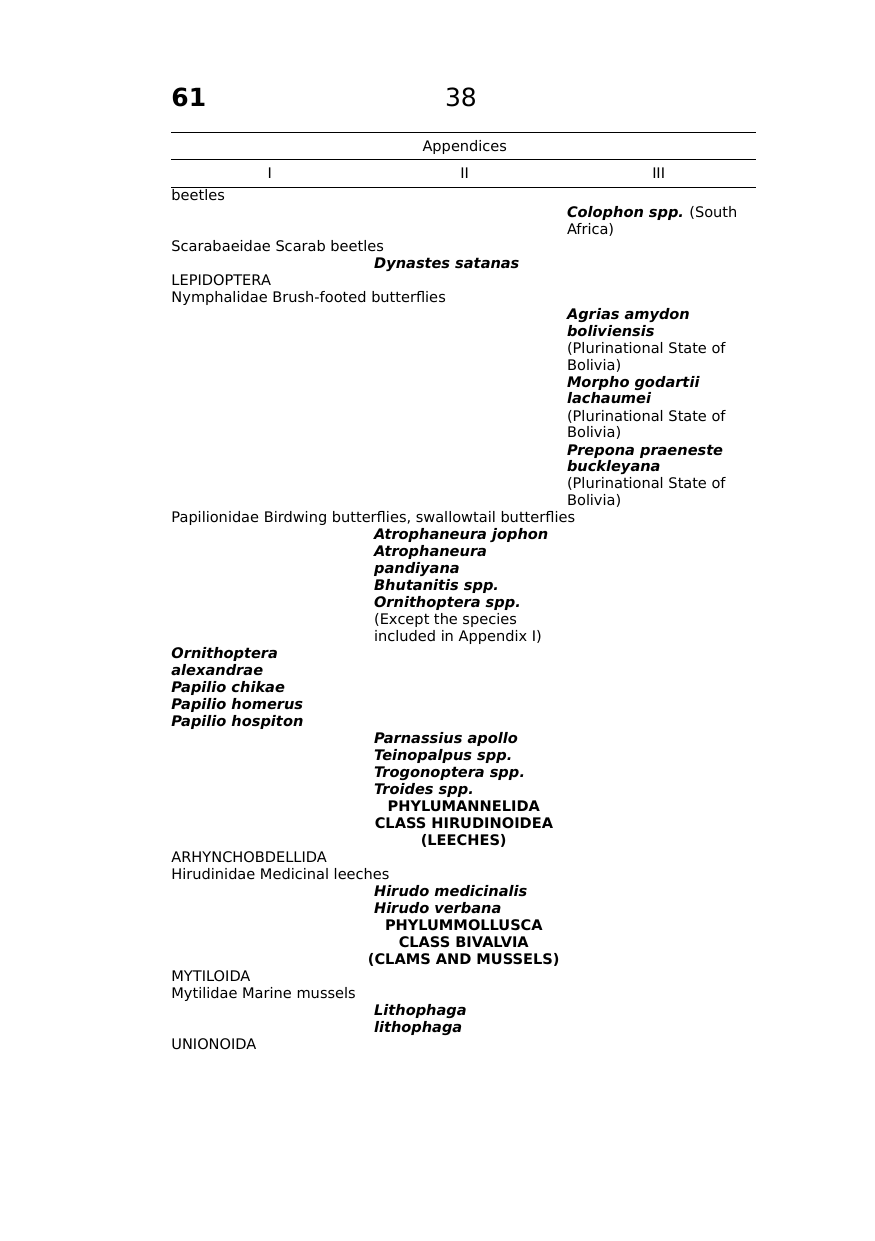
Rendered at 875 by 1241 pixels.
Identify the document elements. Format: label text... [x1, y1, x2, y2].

table_cell [561, 594, 756, 645]
table_cell [171, 764, 368, 781]
table_header Appendices [368, 133, 561, 159]
table_cell Hirudo medicinalis [368, 883, 561, 900]
table_cell beetles [171, 188, 368, 204]
table_header [561, 133, 756, 159]
table_cell [171, 594, 368, 645]
table_cell [171, 255, 368, 272]
table_cell [368, 696, 561, 713]
table_cell UNIONOIDA [171, 1036, 756, 1053]
table_cell Troides spp. [368, 781, 561, 798]
table_cell Prepona praeneste buckleyana (Plurinational State of Bolivia) [561, 441, 756, 509]
table_cell [368, 204, 561, 238]
table_cell Papilionidae Birdwing butterflies, swallowtail butterflies [171, 509, 756, 526]
table_cell [561, 883, 756, 900]
table_cell Papilio homerus [171, 696, 368, 713]
table_cell [561, 526, 756, 543]
table_cell Ornithoptera spp. (Except the species included in Appendix I) [368, 594, 561, 645]
table_cell [171, 374, 368, 441]
table_cell [368, 645, 561, 679]
table_cell [171, 526, 368, 543]
table_cell [561, 645, 756, 679]
table_cell [368, 374, 561, 441]
table_cell Hirudinidae Medicinal leeches [171, 866, 756, 883]
table_cell Nymphalidae Brush-footed butterflies [171, 289, 756, 306]
table_cell [368, 441, 561, 509]
table_cell [561, 764, 756, 781]
table_cell Ornithoptera alexandrae [171, 645, 368, 679]
table_cell [171, 543, 368, 577]
table_cell [561, 577, 756, 594]
table_cell [171, 730, 368, 747]
table_cell I [171, 160, 368, 187]
table_cell [171, 747, 368, 764]
table_cell [561, 900, 756, 917]
table_cell ARHYNCHOBDELLIDA [171, 849, 756, 866]
table_cell [561, 255, 756, 272]
table_cell Colophon spp. (South Africa) [561, 204, 756, 238]
table_cell Trogonoptera spp. [368, 764, 561, 781]
table_cell II [368, 160, 561, 187]
table_header [171, 133, 368, 159]
table_cell [368, 679, 561, 696]
table_cell [171, 900, 368, 917]
table_cell Dynastes satanas [368, 255, 561, 272]
table_cell [171, 441, 368, 509]
table_cell [561, 781, 756, 798]
table_cell Hirudo verbana [368, 900, 561, 917]
table_cell Lithophaga lithophaga [368, 1002, 561, 1036]
table_cell Papilio chikae [171, 679, 368, 696]
table_cell [368, 306, 561, 373]
table_cell III [561, 160, 756, 187]
table_cell Atrophaneura pandiyana [368, 543, 561, 577]
table_cell [561, 696, 756, 713]
table_cell Teinopalpus spp. [368, 747, 561, 764]
table_cell [561, 730, 756, 747]
table_cell [561, 747, 756, 764]
table_cell [171, 577, 368, 594]
table_cell Bhutanitis spp. [368, 577, 561, 594]
table_cell [561, 543, 756, 577]
table_cell Parnassius apollo [368, 730, 561, 747]
table_cell [171, 883, 368, 900]
table_cell [561, 1002, 756, 1036]
table_cell LEPIDOPTERA [171, 272, 756, 288]
table_cell [171, 204, 368, 238]
table_cell MYTILOIDA [171, 968, 756, 985]
table_cell [171, 1002, 368, 1036]
table_cell PHYLUMANNELIDA CLASS HIRUDINOIDEA (LEECHES) [171, 798, 756, 849]
table_cell [368, 188, 561, 204]
table_cell [561, 713, 756, 730]
table_cell Agrias amydon boliviensis (Plurinational State of Bolivia) [561, 306, 756, 373]
table_cell [171, 781, 368, 798]
table_cell Morpho godartii lachaumei (Plurinational State of Bolivia) [561, 374, 756, 441]
table_cell [561, 188, 756, 204]
table_cell PHYLUMMOLLUSCA CLASS BIVALVIA (CLAMS AND MUSSELS) [171, 917, 756, 968]
table_cell Atrophaneura jophon [368, 526, 561, 543]
table_cell [561, 679, 756, 696]
table_cell Scarabaeidae Scarab beetles [171, 238, 756, 254]
table_cell [368, 713, 561, 730]
table_cell Papilio hospiton [171, 713, 368, 730]
table_cell Mytilidae Marine mussels [171, 985, 756, 1002]
table_cell [171, 306, 368, 373]
